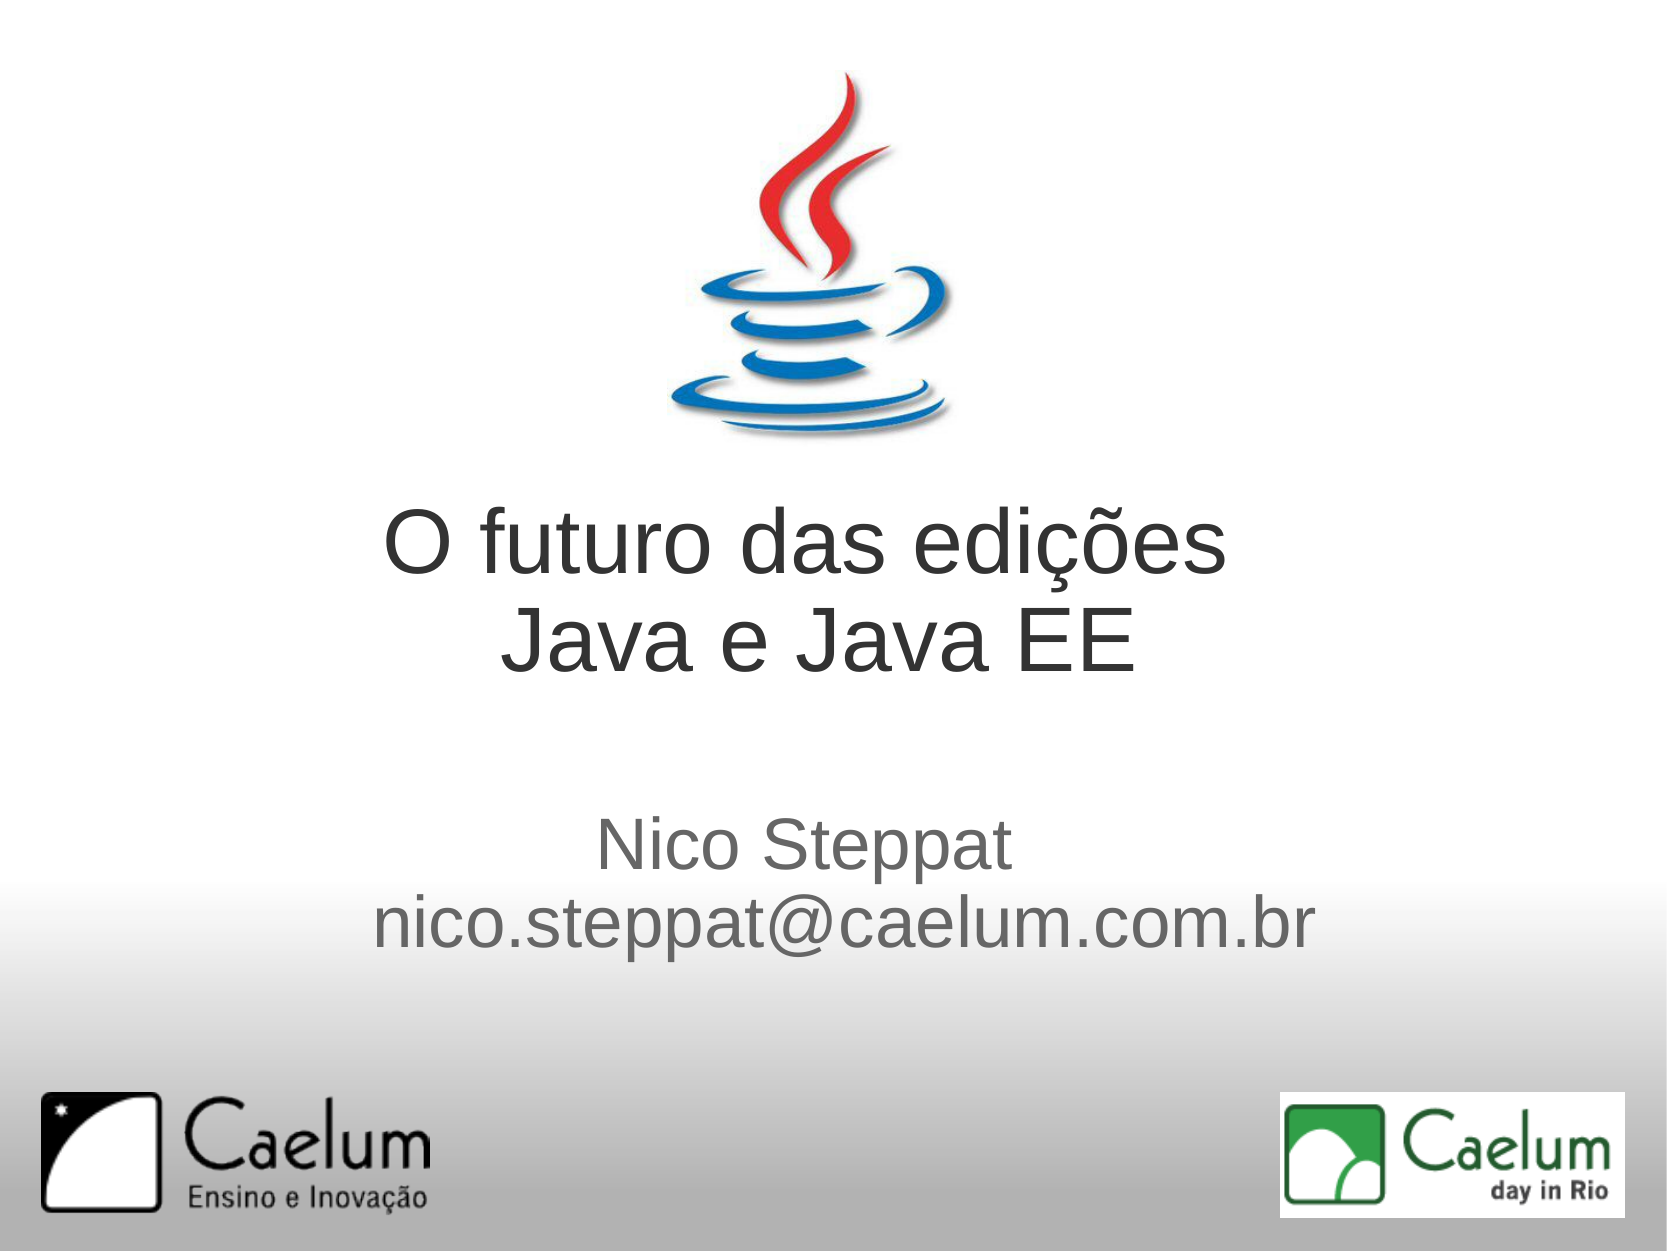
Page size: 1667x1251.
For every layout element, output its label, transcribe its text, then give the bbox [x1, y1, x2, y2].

picture [0, 0, 1667, 1251]
subtitle Nico Steppat nico.steppat@caelum.com.br [264, 807, 1350, 967]
title O futuro das edições Java e Java EE [126, 496, 1512, 697]
